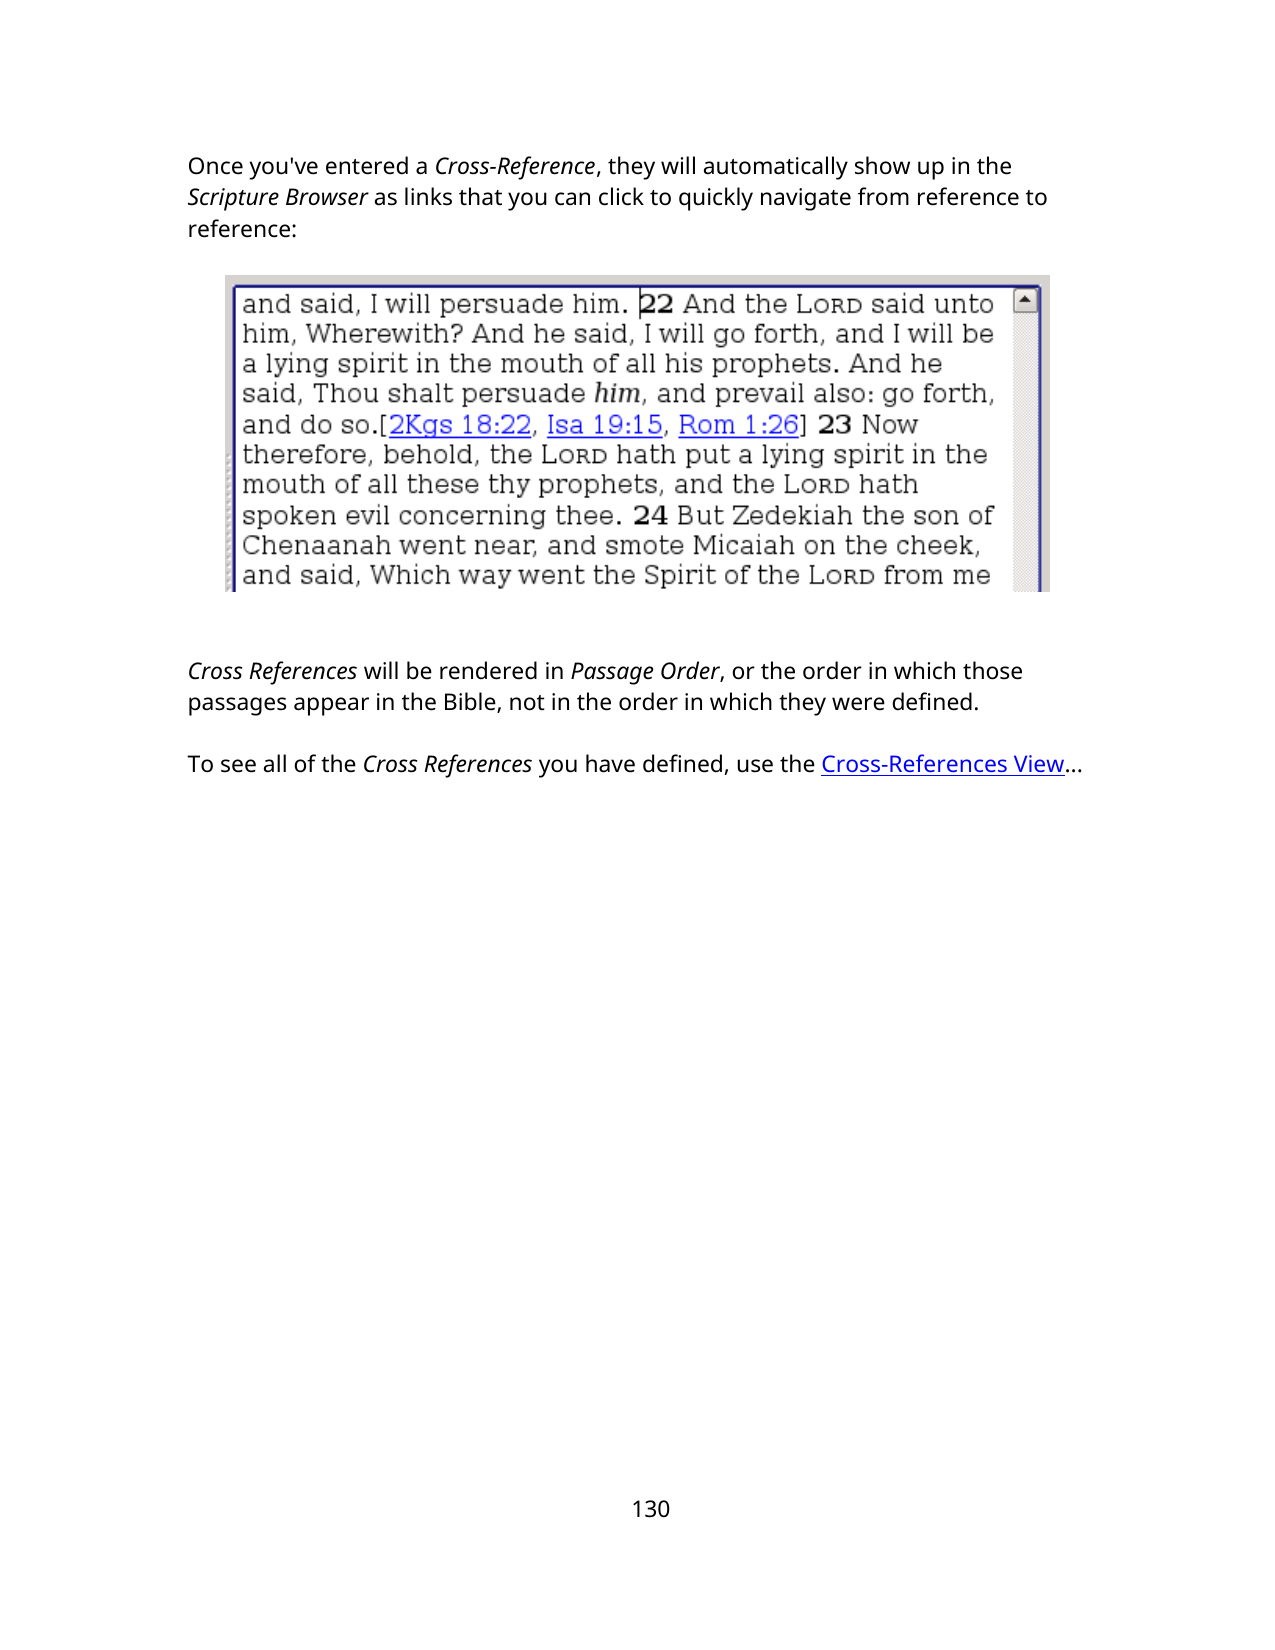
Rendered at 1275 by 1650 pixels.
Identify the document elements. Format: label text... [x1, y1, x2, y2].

text Cross References will be rendered in Passage Order, or the order in which those passages appear in the Bible, not in the order in which they were defined. [187, 654, 1087, 717]
text To see all of the Cross References you have defined, use the Cross-References View... [187, 748, 1087, 779]
picture [225, 275, 1050, 592]
text Once you've entered a Cross-Reference, they will automatically show up in the Scripture Browser as links that you can click to quickly navigate from reference to reference: [187, 150, 1087, 244]
